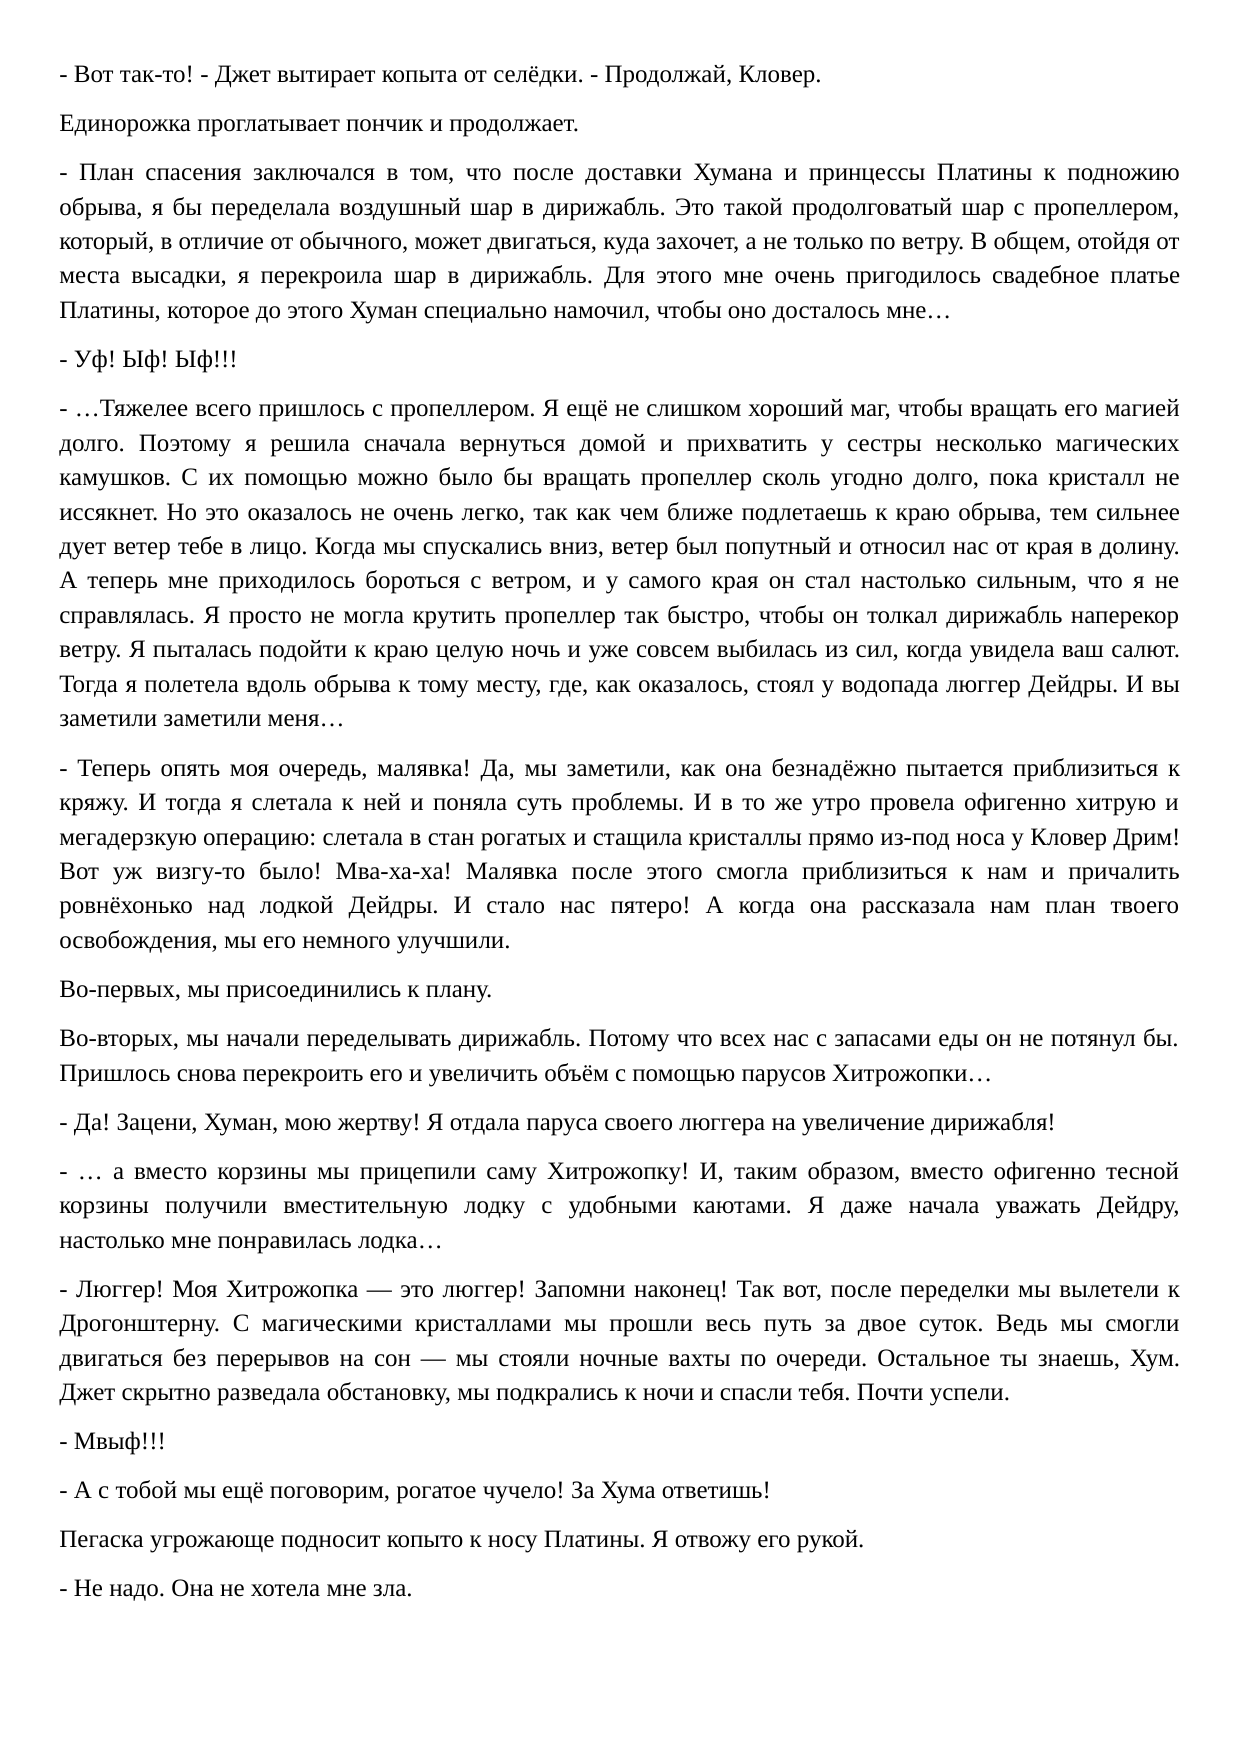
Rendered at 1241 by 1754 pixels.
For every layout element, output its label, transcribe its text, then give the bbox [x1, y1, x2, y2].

text - …Тяжелее всего пришлось с пропеллером. Я ещё не слишком хороший маг, чтобы вращать его магией долго. Поэтому я решила сначала вернуться домой и прихватить у сестры несколько магических камушков. С их помощью можно было бы вращать пропеллер сколь угодно долго, пока кристалл не иссякнет. Но это оказалось не очень легко, так как чем ближе подлетаешь к краю обрыва, тем сильнее дует ветер тебе в лицо. Когда мы спускались вниз, ветер был попутный и относил нас от края в долину. А теперь мне приходилось бороться с ветром, и у самого края он стал настолько сильным, что я не справлялась. Я просто не могла крутить пропеллер так быстро, чтобы он толкал дирижабль наперекор ветру. Я пыталась подойти к краю целую ночь и уже совсем выбилась из сил, когда увидела ваш салют. Тогда я полетела вдоль обрыва к тому месту, где, как оказалось, стоял у водопада люггер Дейдры. И вы заметили заметили меня… [59, 393, 1181, 732]
text Пегаска угрожающе подносит копыто к носу Платины. Я отвожу его рукой. [59, 1524, 1181, 1553]
text - План спасения заключался в том, что после доставки Хумана и принцессы Платины к подножию обрыва, я бы переделала воздушный шар в дирижабль. Это такой продолговатый шар с пропеллером, который, в отличие от обычного, может двигаться, куда захочет, а не только по ветру. В общем, отойдя от места высадки, я перекроила шар в дирижабль. Для этого мне очень пригодилось свадебное платье Платины, которое до этого Хуман специально намочил, чтобы оно досталось мне… [59, 157, 1181, 324]
text - Не надо. Она не хотела мне зла. [59, 1573, 1181, 1602]
text - … а вместо корзины мы прицепили саму Хитрожопку! И, таким образом, вместо офигенно тесной корзины получили вместительную лодку с удобными каютами. Я даже начала уважать Дейдру, настолько мне понравилась лодка… [59, 1156, 1181, 1253]
text Единорожка проглатывает пончик и продолжает. [59, 108, 1181, 137]
text - Уф! Ыф! Ыф!!! [59, 344, 1181, 373]
text - Да! Зацени, Хуман, мою жертву! Я отдала паруса своего люггера на увеличение дирижабля! [59, 1107, 1181, 1135]
text - Мвыф!!! [59, 1426, 1181, 1455]
text Во-первых, мы присоединились к плану. [59, 974, 1181, 1003]
text - Вот так-то! - Джет вытирает копыта от селёдки. - Продолжай, Кловер. [59, 59, 1181, 88]
text - А с тобой мы ещё поговорим, рогатое чучело! За Хума ответишь! [59, 1475, 1181, 1504]
text - Люггер! Моя Хитрожопка — это люггер! Запомни наконец! Так вот, после переделки мы вылетели к Дрогонштерну. С магическими кристаллами мы прошли весь путь за двое суток. Ведь мы смогли двигаться без перерывов на сон — мы стояли ночные вахты по очереди. Остальное ты знаешь, Хум. Джет скрытно разведала обстановку, мы подкрались к ночи и спасли тебя. Почти успели. [59, 1274, 1181, 1406]
text Во-вторых, мы начали переделывать дирижабль. Потому что всех нас с запасами еды он не потянул бы. Пришлось снова перекроить его и увеличить объём с помощью парусов Хитрожопки… [59, 1023, 1181, 1086]
text - Теперь опять моя очередь, малявка! Да, мы заметили, как она безнадёжно пытается приблизиться к кряжу. И тогда я слетала к ней и поняла суть проблемы. И в то же утро провела офигенно хитрую и мегадерзкую операцию: слетала в стан рогатых и стащила кристаллы прямо из-под носа у Кловер Дрим! Вот уж визгу-то было! Мва-ха-ха! Малявка после этого смогла приблизиться к нам и причалить ровнёхонько над лодкой Дейдры. И стало нас пятеро! А когда она рассказала нам план твоего освобождения, мы его немного улучшили. [59, 753, 1181, 954]
